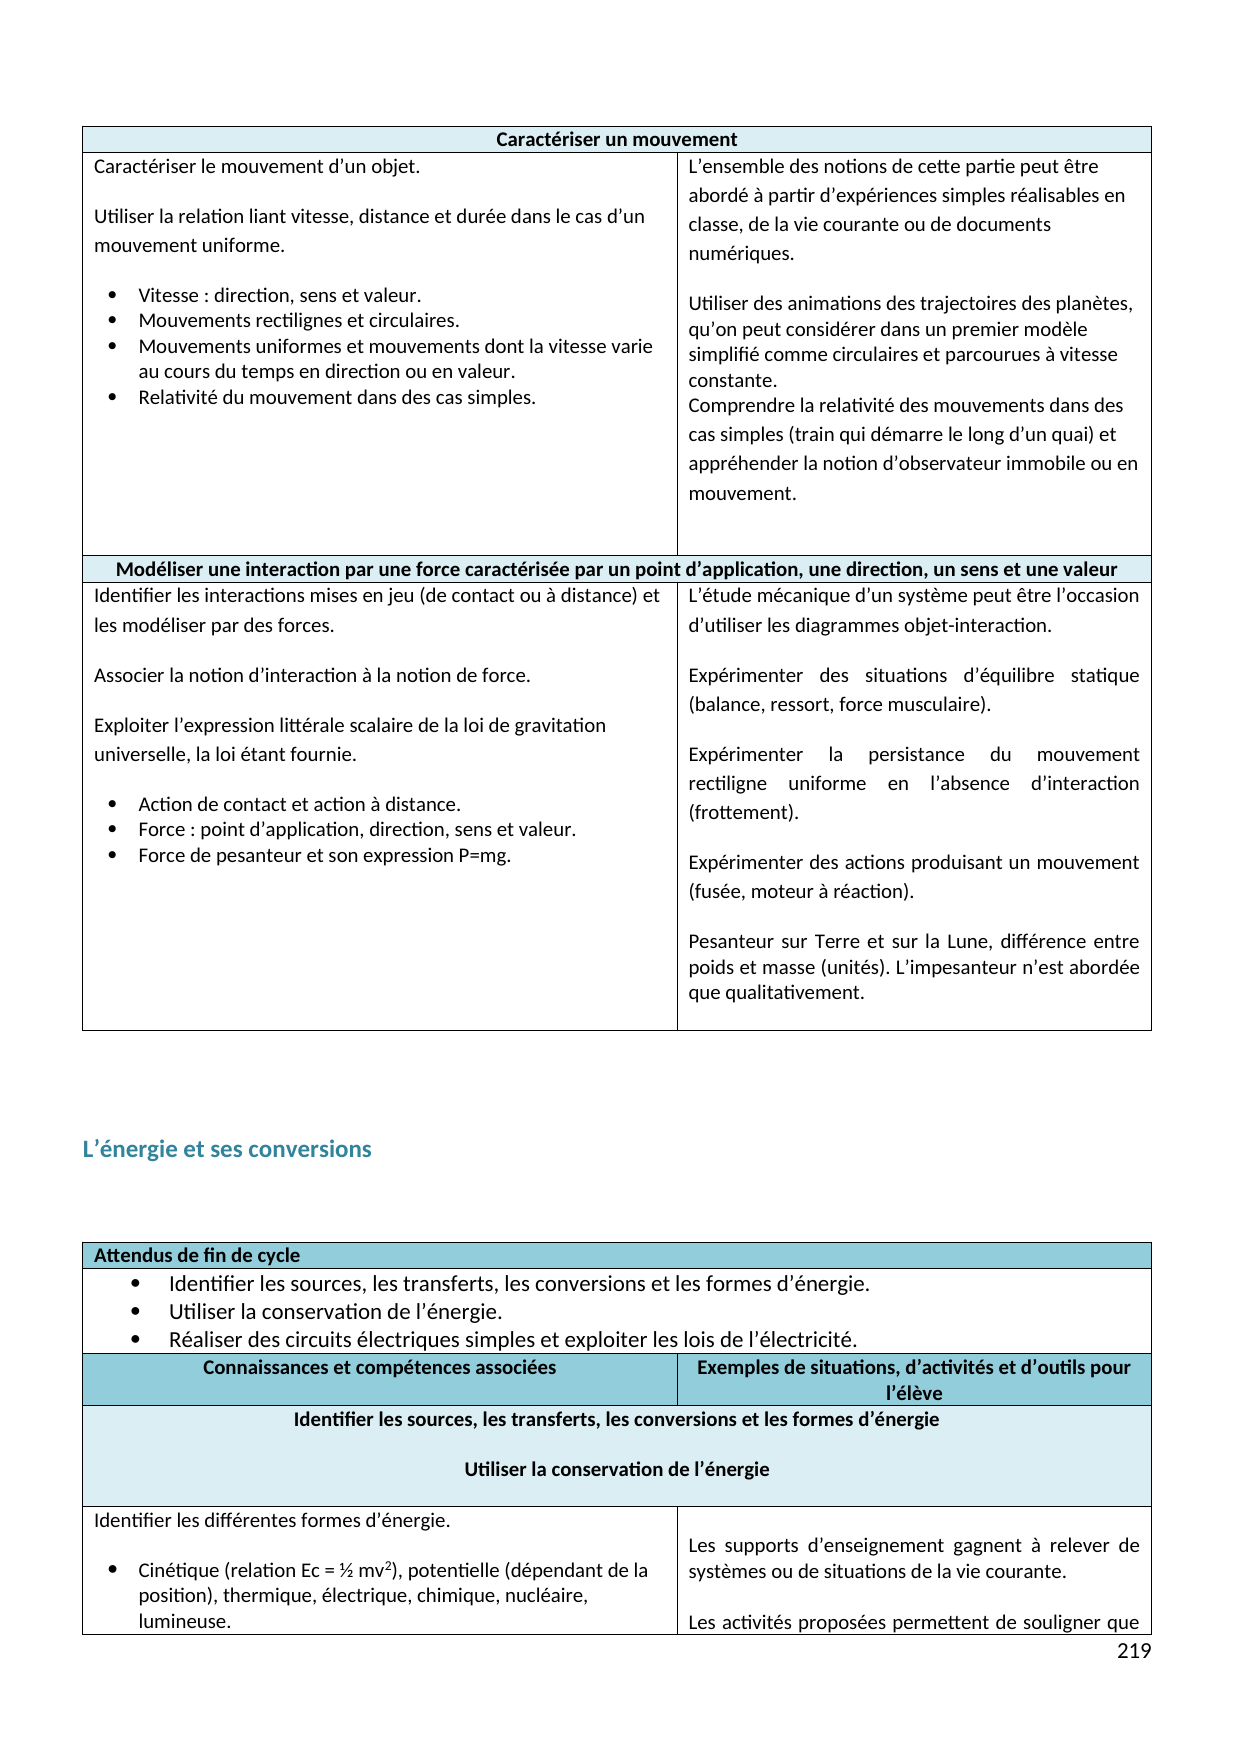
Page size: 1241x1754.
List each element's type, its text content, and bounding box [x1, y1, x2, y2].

table_cell Exemples de situations, d’activités et d’outils pour l’élève [678, 1354, 1151, 1405]
table_cell Identifier les sources, les transferts, les conversions et les formes d’énergie Utiliser la conservation de l’énergie [83, 1406, 1151, 1506]
table_cell L’ensemble des notions de cette partie peut être abordé à partir d’expériences simples réalisables en classe, de la vie courante ou de documents numériques. Utiliser des animations des trajectoires des planètes, qu’on peut considérer dans un premier modèle simplifié comme circulaires et parcourues à vitesse constante. Comprendre la relativité des mouvements dans des cas simples (train qui démarre le long d’un quai) et appréhender la notion d’observateur immobile ou en mouvement. [678, 153, 1151, 555]
table_cell L’étude mécanique d’un système peut être l’occasion d’utiliser les diagrammes objet-interaction. Expérimenter des situations d’équilibre statique (balance, ressort, force musculaire). Expérimenter la persistance du mouvement rectiligne uniforme en l’absence d’interaction (frottement). Expérimenter des actions produisant un mouvement (fusée, moteur à réaction). Pesanteur sur Terre et sur la Lune, différence entre poids et masse (unités). L’impesanteur n’est abordée que qualitativement. [678, 583, 1151, 1030]
table_cell Connaissances et compétences associées [83, 1354, 677, 1405]
table_cell Identifier les sources, les transferts, les conversions et les formes d’énergie. Utiliser la conservation de l’énergie. Réaliser des circuits électriques simples et exploiter les lois de l’électricité. [83, 1269, 1151, 1353]
table_cell Identifier les interactions mises en jeu (de contact ou à distance) et les modéliser par des forces. Associer la notion d’interaction à la notion de force. Exploiter l’expression littérale scalaire de la loi de gravitation universelle, la loi étant fournie. Action de contact et action à distance. Force : point d’application, direction, sens et valeur. Force de pesanteur et son expression P=mg. [83, 583, 677, 1030]
table_header Attendus de fin de cycle [83, 1243, 1151, 1268]
table_cell Modéliser une interaction par une force caractérisée par un point d’application, une direction, un sens et une valeur [83, 556, 1151, 582]
table_cell Identifier les différentes formes d’énergie. Cinétique (relation Ec = ½ mv2), potentielle (dépendant de la position), thermique, électrique, chimique, nucléaire, lumineuse. [83, 1507, 677, 1634]
table_cell Caractériser un mouvement [83, 127, 1151, 152]
table_cell Caractériser le mouvement d’un objet. Utiliser la relation liant vitesse, distance et durée dans le cas d’un mouvement uniforme. Vitesse : direction, sens et valeur. Mouvements rectilignes et circulaires. Mouvements uniformes et mouvements dont la vitesse varie au cours du temps en direction ou en valeur. Relativité du mouvement dans des cas simples. [83, 153, 677, 555]
text L’énergie et ses conversions [83, 1133, 1152, 1163]
table_cell Les supports d’enseignement gagnent à relever de systèmes ou de situations de la vie courante. Les activités proposées permettent de souligner que [678, 1507, 1151, 1634]
